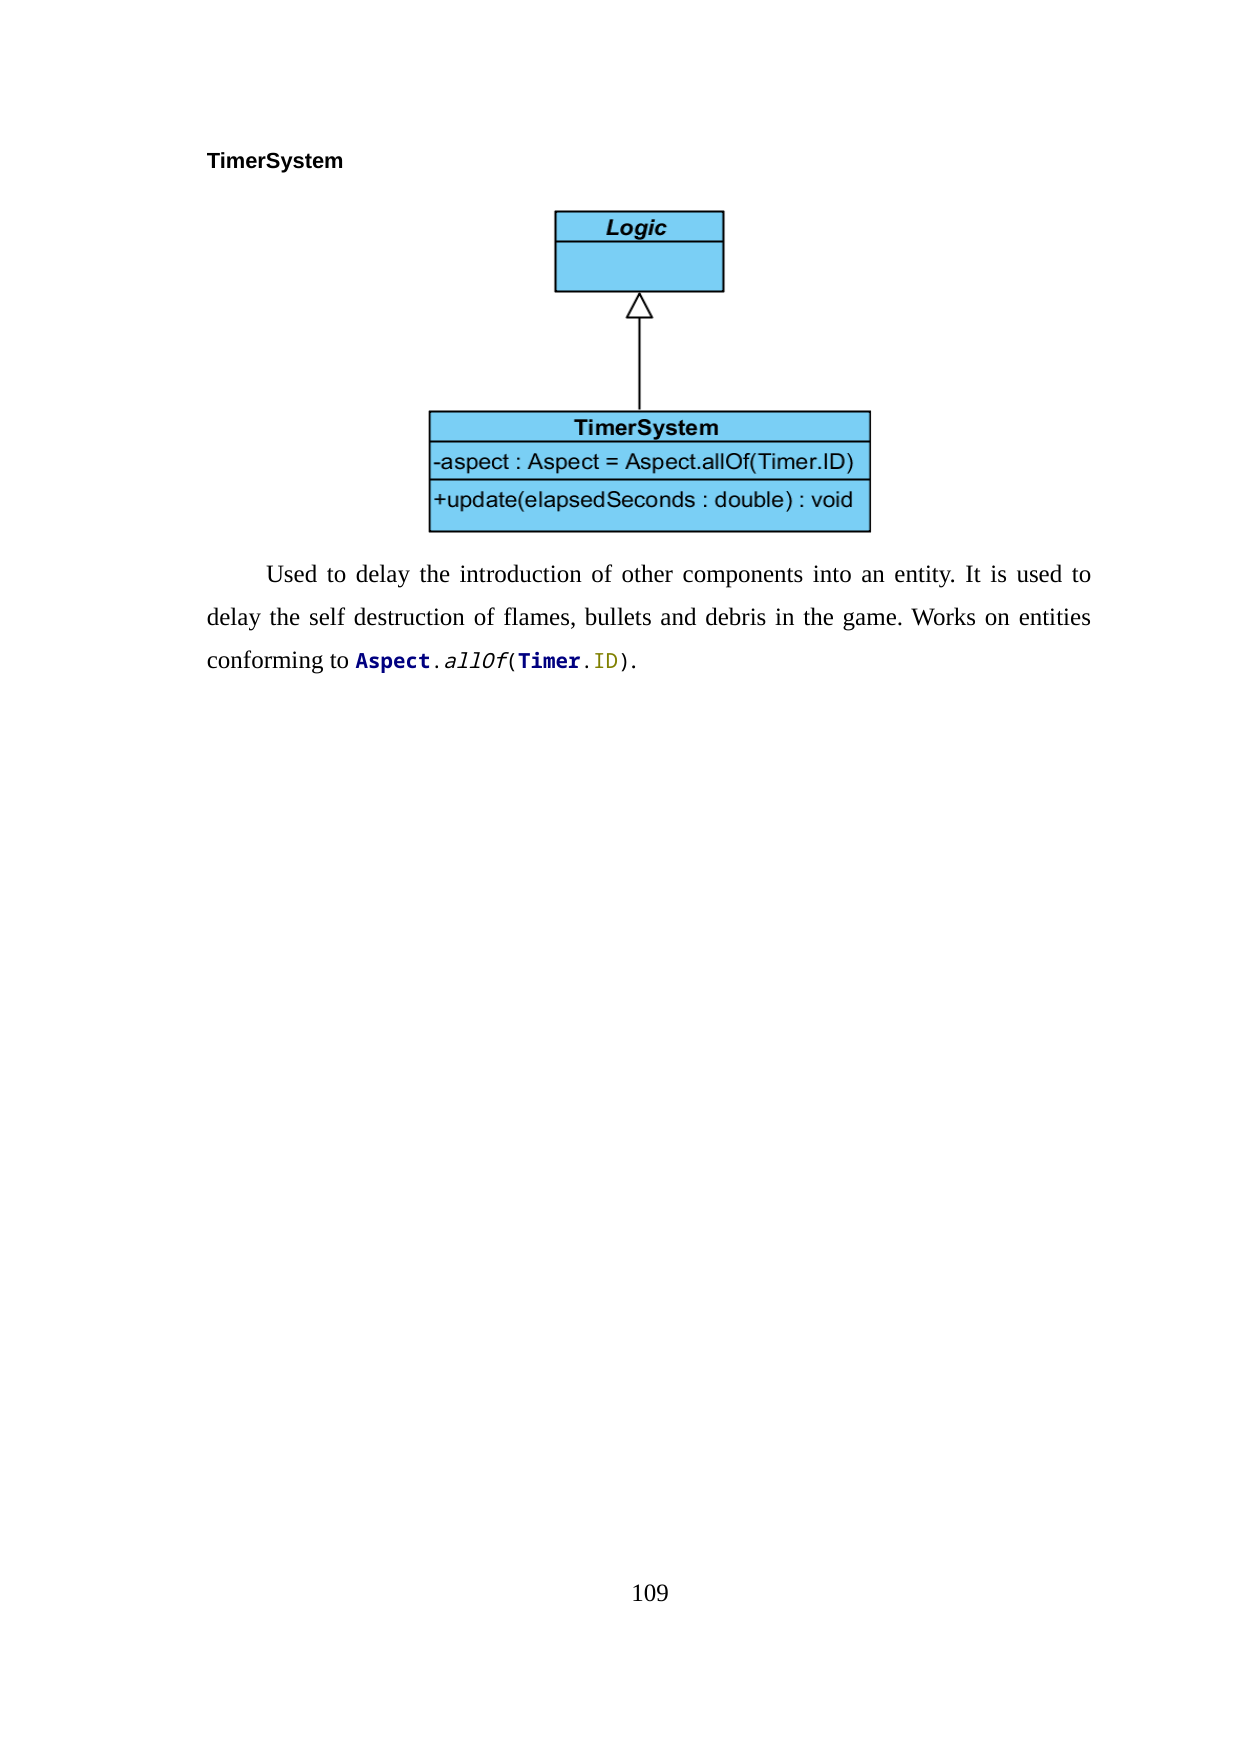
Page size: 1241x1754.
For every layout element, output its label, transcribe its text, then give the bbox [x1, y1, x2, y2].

picture [428, 210, 872, 533]
text Used to delay the introduction of other components into an entity. It is used to delay the self destruction of flames, bullets and debris in the game. Works on entities conforming to Aspect.allOf(Timer.ID). [207, 559, 1093, 675]
subtitle TimerSystem [207, 148, 1093, 173]
